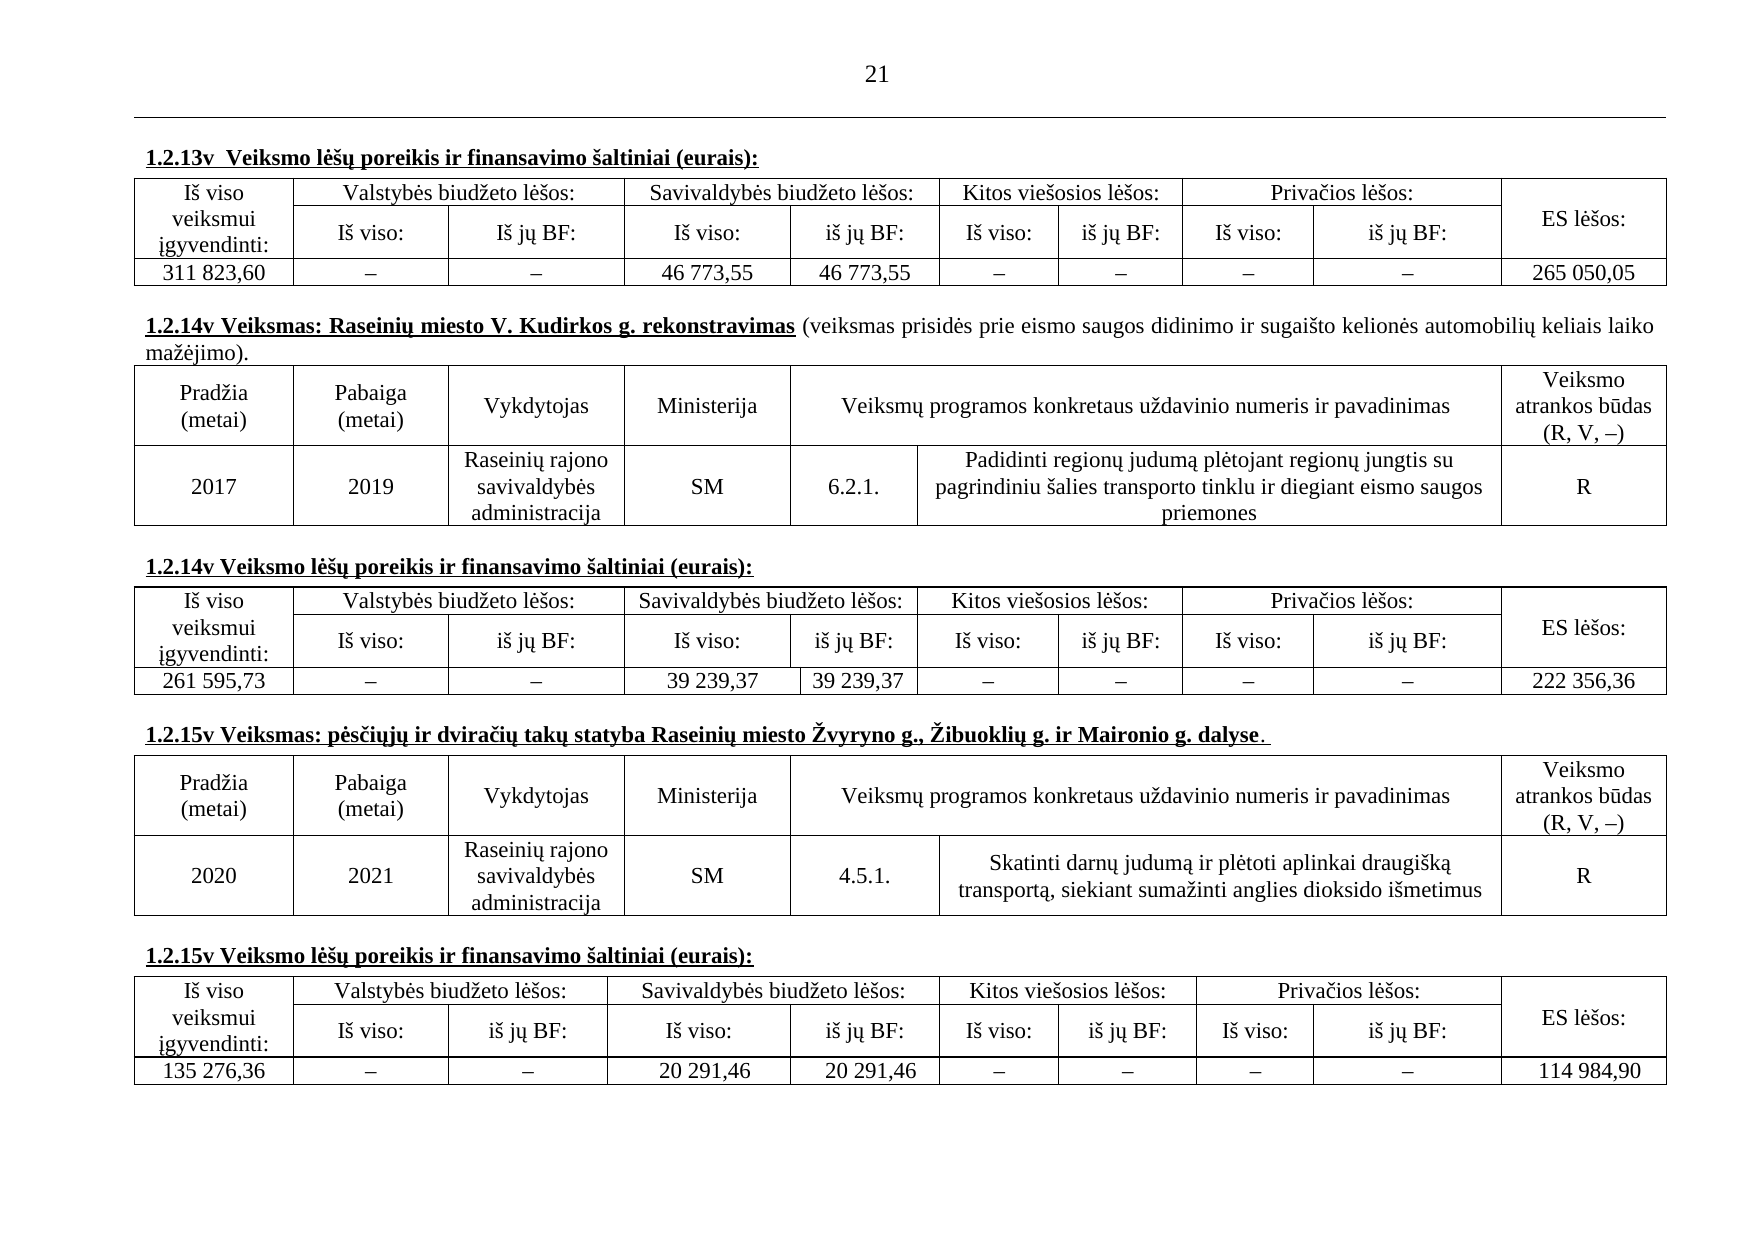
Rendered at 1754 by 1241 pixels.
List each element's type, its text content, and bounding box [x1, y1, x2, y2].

table_cell iš jų BF: [1059, 206, 1182, 258]
table_cell [1666, 285, 1694, 365]
table_cell – [1059, 668, 1182, 694]
table_cell – [1197, 1058, 1313, 1084]
table_cell – [294, 668, 448, 694]
table_cell 39 239,37 [625, 668, 800, 694]
table_cell Pradžia (metai) [135, 756, 293, 835]
table_cell iš jų BF: [791, 1005, 939, 1056]
table_cell [128, 365, 134, 445]
table_cell 46 773,55 [791, 259, 939, 285]
table_cell iš jų BF: [1059, 615, 1182, 667]
table_cell – [449, 259, 624, 285]
table_cell Iš viso: [918, 615, 1058, 667]
table_cell Pradžia (metai) [135, 366, 293, 445]
table_cell 1.2.14v Veiksmo lėšų poreikis ir finansavimo šaltiniai (eurais): [134, 526, 1666, 586]
table_cell Padidinti regionų judumą plėtojant regionų jungtis su pagrindiniu šalies transporto tinklu ir diegiant eismo saugos priemones [918, 446, 1501, 525]
table_cell 2021 [294, 836, 448, 915]
table_cell [128, 694, 134, 755]
table_cell – [1314, 259, 1501, 285]
table_cell [128, 755, 134, 835]
table_cell 6.2.1. [791, 446, 917, 525]
table_cell – [1059, 259, 1182, 285]
table_cell 46 773,55 [625, 259, 790, 285]
table_cell [1667, 178, 1694, 205]
table_cell 20 291,46 [791, 1058, 939, 1084]
table_cell 20 291,46 [608, 1058, 790, 1084]
table_cell [128, 976, 134, 1004]
table_cell [1666, 525, 1694, 586]
table_cell [128, 915, 134, 976]
table_cell Iš viso: [1183, 206, 1313, 258]
table_cell Iš viso: [1183, 615, 1313, 667]
table_cell Iš viso: [940, 206, 1058, 258]
table_cell Skatinti darnų judumą ir plėtoti aplinkai draugišką transportą, siekiant sumažinti anglies dioksido išmetimus [940, 836, 1501, 915]
table_cell 261 595,73 [135, 668, 293, 694]
table_cell Pabaiga (metai) [294, 756, 448, 835]
table_cell [1667, 976, 1694, 1004]
table_cell 4.5.1. [791, 836, 939, 915]
table_cell iš jų BF: [791, 615, 917, 667]
table_cell Raseinių rajono savivaldybės administracija [449, 836, 624, 915]
table_cell Iš viso veiksmui įgyvendinti: [135, 179, 293, 258]
table_cell [128, 525, 134, 586]
table_cell Iš viso: [294, 615, 448, 667]
table_cell [128, 205, 134, 258]
table_cell Privačios lėšos: [1197, 977, 1501, 1004]
table_cell – [449, 1058, 607, 1084]
table_cell 1.2.15v Veiksmo lėšų poreikis ir finansavimo šaltiniai (eurais): [134, 916, 1666, 976]
table_cell Valstybės biudžeto lėšos: [294, 179, 624, 205]
table_cell Iš viso: [625, 206, 790, 258]
table_cell 1.2.14v Veiksmas: Raseinių miesto V. Kudirkos g. rekonstravimas (veiksmas prisidės prie eismo saugos didinimo ir sugaišto kelionės automobilių keliais laiko mažėjimo). [134, 286, 1666, 365]
table_cell Raseinių rajono savivaldybės administracija [449, 446, 624, 525]
table_cell 2017 [135, 446, 293, 525]
table_cell – [449, 668, 624, 694]
table_cell 39 239,37 [801, 668, 917, 694]
table_cell [128, 285, 134, 365]
table_cell 114 984,90 [1502, 1058, 1666, 1084]
table_cell [1667, 755, 1694, 835]
table_cell [128, 1056, 134, 1084]
table_cell – [294, 259, 448, 285]
table_cell [1666, 117, 1694, 178]
table_cell Vykdytojas [449, 756, 624, 835]
table_cell [1667, 586, 1694, 614]
table_cell Iš viso: [940, 1005, 1058, 1056]
table_cell – [918, 668, 1058, 694]
table_cell [1667, 614, 1694, 667]
table_cell Savivaldybės biudžeto lėšos: [625, 179, 939, 205]
table_cell R [1502, 446, 1666, 525]
table_cell [1667, 445, 1694, 525]
table_cell Iš viso: [608, 1005, 790, 1056]
table_cell – [940, 259, 1058, 285]
table_cell [128, 586, 134, 614]
table_cell [1667, 205, 1694, 258]
table_cell Privačios lėšos: [1183, 179, 1501, 205]
table_cell iš jų BF: [449, 1005, 607, 1056]
table_cell Privačios lėšos: [1183, 588, 1501, 614]
table_cell 135 276,36 [135, 1058, 293, 1084]
table_cell iš jų BF: [449, 615, 624, 667]
table_cell Iš viso: [625, 615, 790, 667]
table_cell Iš viso veiksmui įgyvendinti: [135, 588, 293, 667]
table_cell iš jų BF: [1314, 1005, 1501, 1056]
table_cell Vykdytojas [449, 366, 624, 445]
table_cell [128, 835, 134, 915]
table_cell Veiksmų programos konkretaus uždavinio numeris ir pavadinimas [791, 366, 1501, 445]
table_cell 265 050,05 [1502, 259, 1666, 285]
table_cell SM [625, 836, 790, 915]
table_cell Iš jų BF: [449, 206, 624, 258]
table_cell [1666, 694, 1694, 755]
table_cell [1667, 258, 1694, 285]
table_cell 222 356,36 [1502, 668, 1666, 694]
table_cell [128, 445, 134, 525]
table_cell Iš viso: [294, 1005, 448, 1056]
table_cell Ministerija [625, 756, 790, 835]
table_cell 2020 [135, 836, 293, 915]
table_cell Savivaldybės biudžeto lėšos: [625, 588, 917, 614]
table_cell Iš viso veiksmui įgyvendinti: [135, 977, 293, 1056]
table_cell [1667, 365, 1694, 445]
table_cell iš jų BF: [1059, 1005, 1196, 1056]
table_cell [1667, 1004, 1694, 1056]
table_cell Pabaiga (metai) [294, 366, 448, 445]
table_cell 1.2.15v Veiksmas: pėsčiųjų ir dviračių takų statyba Raseinių miesto Žvyryno g., Žibuoklių g. ir Maironio g. dalyse. [134, 695, 1666, 755]
table_cell – [1059, 1058, 1196, 1084]
table_cell Kitos viešosios lėšos: [918, 588, 1182, 614]
table_cell [128, 667, 134, 694]
table_cell ES lėšos: [1502, 977, 1666, 1056]
table_cell Veiksmo atrankos būdas (R, V, –) [1502, 366, 1666, 445]
table_cell [128, 1004, 134, 1056]
table_cell Ministerija [625, 366, 790, 445]
table_cell Iš viso: [1197, 1005, 1313, 1056]
table_cell [1667, 835, 1694, 915]
table_cell – [1183, 259, 1313, 285]
table_cell – [294, 1058, 448, 1084]
table_cell [128, 614, 134, 667]
table_cell – [1314, 1058, 1501, 1084]
table_cell Valstybės biudžeto lėšos: [294, 977, 607, 1004]
table_cell Kitos viešosios lėšos: [940, 977, 1196, 1004]
table_cell Iš viso: [294, 206, 448, 258]
table_cell 2019 [294, 446, 448, 525]
table_cell ES lėšos: [1502, 179, 1666, 258]
table_cell [128, 178, 134, 205]
table_cell Kitos viešosios lėšos: [940, 179, 1182, 205]
table_cell SM [625, 446, 790, 525]
table_cell ES lėšos: [1502, 588, 1666, 667]
table_cell Valstybės biudžeto lėšos: [294, 588, 624, 614]
table_cell iš jų BF: [1314, 615, 1501, 667]
table_cell [128, 117, 134, 178]
table_cell – [940, 1058, 1058, 1084]
table_cell R [1502, 836, 1666, 915]
table_cell [128, 258, 134, 285]
table_cell – [1314, 668, 1501, 694]
table_cell Veiksmų programos konkretaus uždavinio numeris ir pavadinimas [791, 756, 1501, 835]
table_cell [1666, 915, 1694, 976]
table_cell 1.2.13v Veiksmo lėšų poreikis ir finansavimo šaltiniai (eurais): [134, 118, 1666, 178]
table_cell – [1183, 668, 1313, 694]
table_cell Savivaldybės biudžeto lėšos: [608, 977, 939, 1004]
table_cell Veiksmo atrankos būdas (R, V, –) [1502, 756, 1666, 835]
table_cell iš jų BF: [791, 206, 939, 258]
table_cell [1667, 667, 1694, 694]
table_cell iš jų BF: [1314, 206, 1501, 258]
table_cell 311 823,60 [135, 259, 293, 285]
table_cell [1667, 1056, 1694, 1084]
